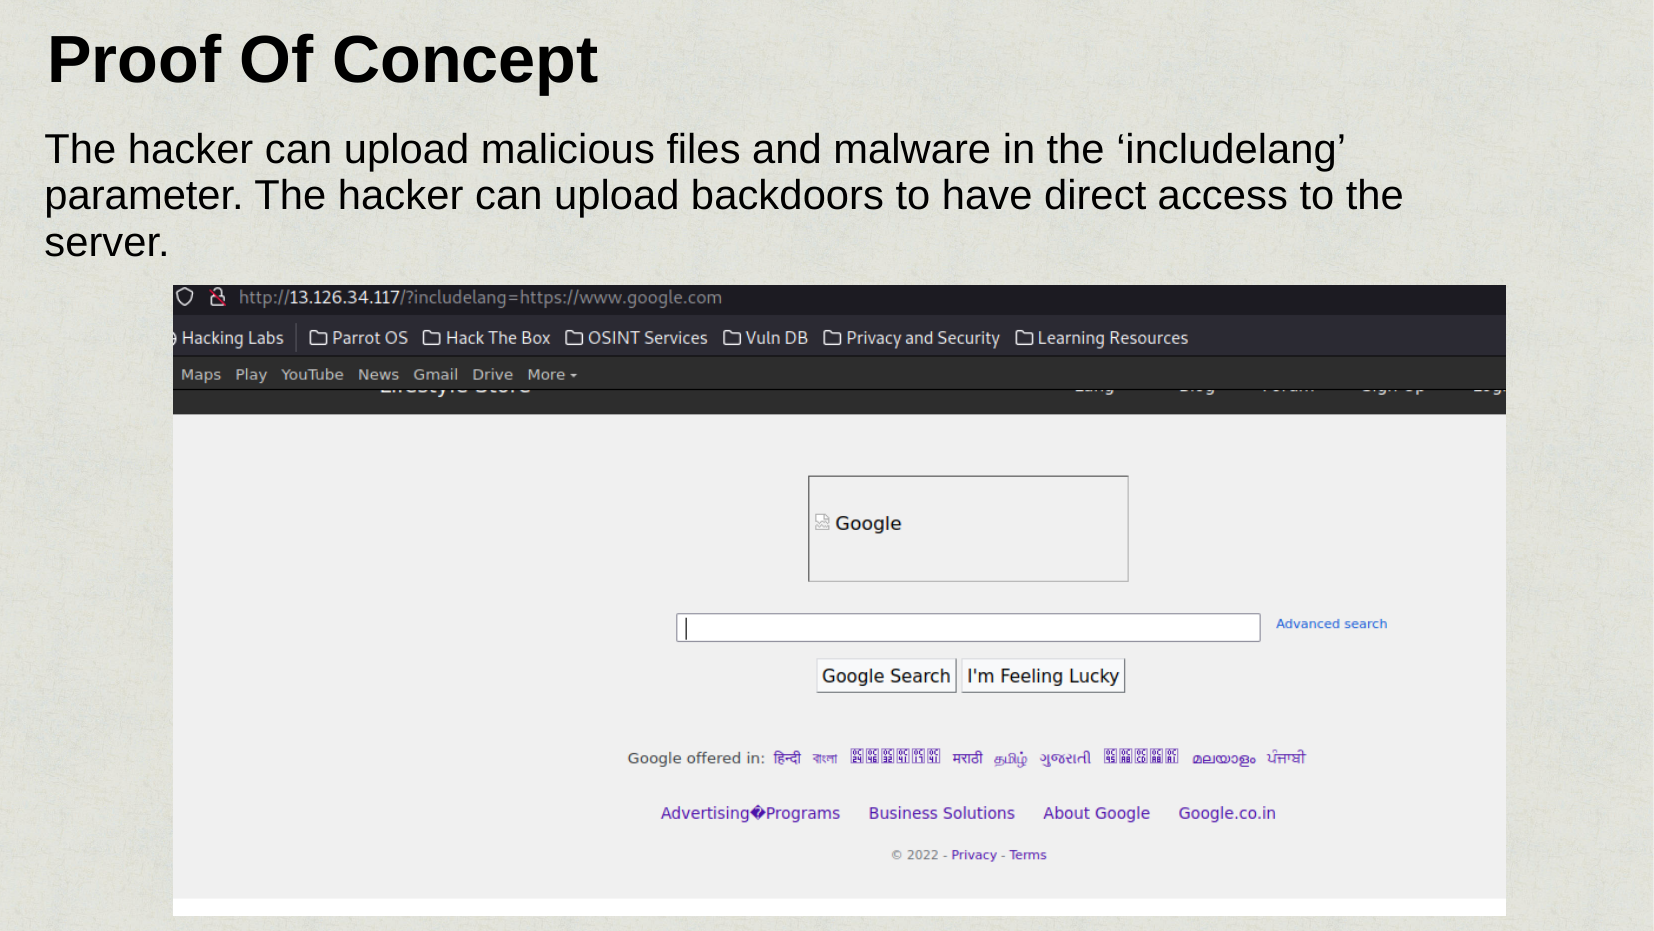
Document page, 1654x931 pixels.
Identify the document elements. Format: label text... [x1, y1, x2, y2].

title Proof Of Concept [47, 0, 1536, 119]
text_box The hacker can upload malicious files and malware in the ‘includelang’ parameter. The hacker can upload backdoors to have direct access to the server. [29, 118, 1506, 505]
picture [0, 0, 1654, 931]
